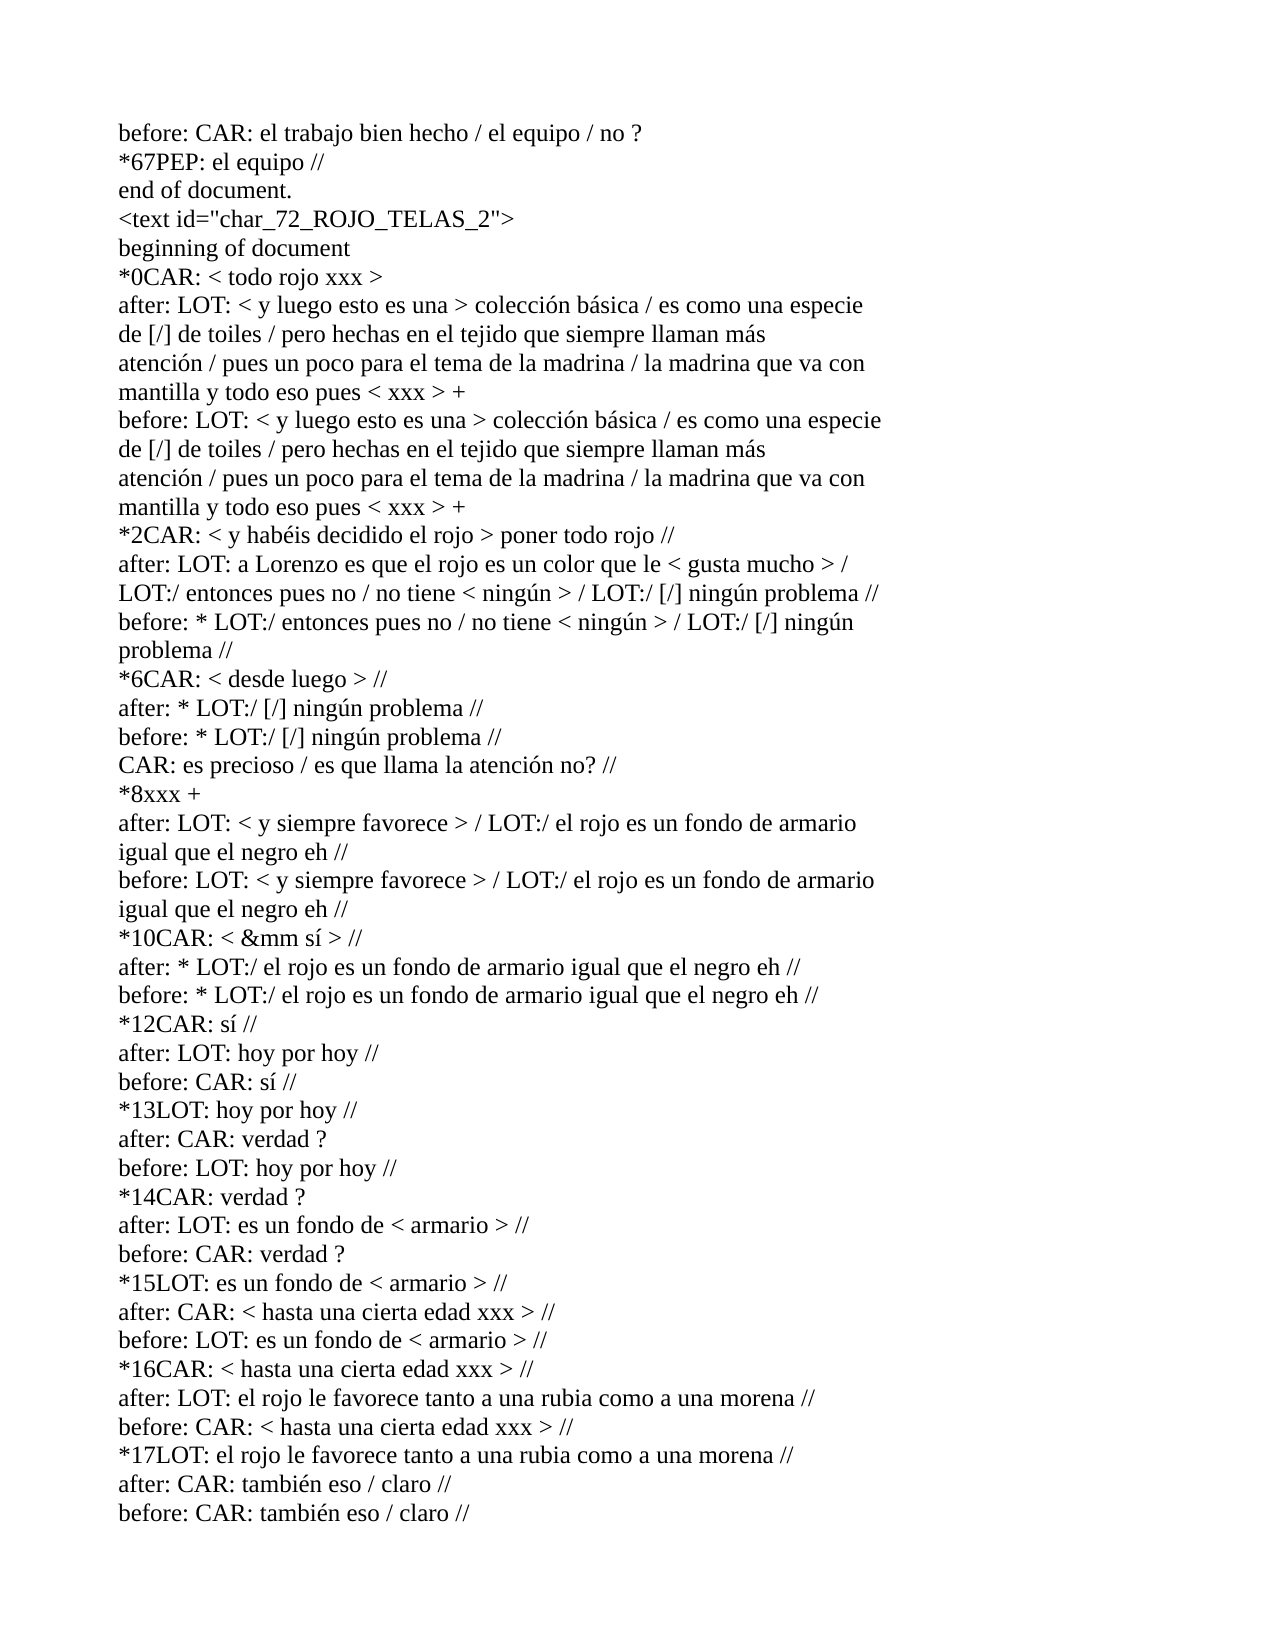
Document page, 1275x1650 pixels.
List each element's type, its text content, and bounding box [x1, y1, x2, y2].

text before: LOT: < y luego esto es una > colección básica / es como una especie [118, 406, 1157, 434]
text before: LOT: hoy por hoy // [118, 1153, 1157, 1182]
text *8xxx + [118, 779, 1157, 808]
text *6CAR: < desde luego > // [118, 664, 1157, 693]
text *2CAR: < y habéis decidido el rojo > poner todo rojo // [118, 521, 1157, 549]
text after: LOT: hoy por hoy // [118, 1038, 1157, 1067]
text *13LOT: hoy por hoy // [118, 1096, 1157, 1124]
text igual que el negro eh // [118, 837, 1157, 866]
text after: CAR: también eso / claro // [118, 1469, 1157, 1498]
text <text id="char_72_ROJO_TELAS_2"> [118, 204, 1157, 233]
text *14CAR: verdad ? [118, 1182, 1157, 1211]
text before: CAR: sí // [118, 1067, 1157, 1096]
text after: LOT: < y siempre favorece > / LOT:/ el rojo es un fondo de armario [118, 808, 1157, 837]
text before: * LOT:/ [/] ningún problema // [118, 722, 1157, 751]
text mantilla y todo eso pues < xxx > + [118, 492, 1157, 521]
text before: * LOT:/ el rojo es un fondo de armario igual que el negro eh // [118, 981, 1157, 1009]
text *17LOT: el rojo le favorece tanto a una rubia como a una morena // [118, 1441, 1157, 1469]
text before: * LOT:/ entonces pues no / no tiene < ningún > / LOT:/ [/] ningún [118, 607, 1157, 636]
text problema // [118, 636, 1157, 664]
text after: CAR: < hasta una cierta edad xxx > // [118, 1297, 1157, 1326]
text after: LOT: a Lorenzo es que el rojo es un color que le < gusta mucho > / [118, 549, 1157, 578]
text beginning of document [118, 233, 1157, 262]
text *16CAR: < hasta una cierta edad xxx > // [118, 1354, 1157, 1383]
text *0CAR: < todo rojo xxx > [118, 262, 1157, 291]
text *12CAR: sí // [118, 1009, 1157, 1038]
text igual que el negro eh // [118, 894, 1157, 923]
text before: LOT: < y siempre favorece > / LOT:/ el rojo es un fondo de armario [118, 866, 1157, 894]
text before: CAR: verdad ? [118, 1239, 1157, 1268]
text *15LOT: es un fondo de < armario > // [118, 1268, 1157, 1297]
text atención / pues un poco para el tema de la madrina / la madrina que va con [118, 348, 1157, 377]
text before: CAR: también eso / claro // [118, 1498, 1157, 1527]
text de [/] de toiles / pero hechas en el tejido que siempre llaman más [118, 434, 1157, 463]
text *10CAR: < &mm sí > // [118, 923, 1157, 952]
text CAR: es precioso / es que llama la atención no? // [118, 751, 1157, 779]
text end of document. [118, 176, 1157, 204]
text before: CAR: el trabajo bien hecho / el equipo / no ? [118, 118, 1157, 147]
text after: LOT: el rojo le favorece tanto a una rubia como a una morena // [118, 1383, 1157, 1412]
text after: CAR: verdad ? [118, 1124, 1157, 1153]
text de [/] de toiles / pero hechas en el tejido que siempre llaman más [118, 319, 1157, 348]
text after: * LOT:/ [/] ningún problema // [118, 693, 1157, 722]
text after: LOT: < y luego esto es una > colección básica / es como una especie [118, 291, 1157, 319]
text atención / pues un poco para el tema de la madrina / la madrina que va con [118, 463, 1157, 492]
text after: LOT: es un fondo de < armario > // [118, 1211, 1157, 1239]
text before: CAR: < hasta una cierta edad xxx > // [118, 1412, 1157, 1441]
text after: * LOT:/ el rojo es un fondo de armario igual que el negro eh // [118, 952, 1157, 981]
text LOT:/ entonces pues no / no tiene < ningún > / LOT:/ [/] ningún problema // [118, 578, 1157, 607]
text before: LOT: es un fondo de < armario > // [118, 1326, 1157, 1354]
text *67PEP: el equipo // [118, 147, 1157, 176]
text mantilla y todo eso pues < xxx > + [118, 377, 1157, 406]
